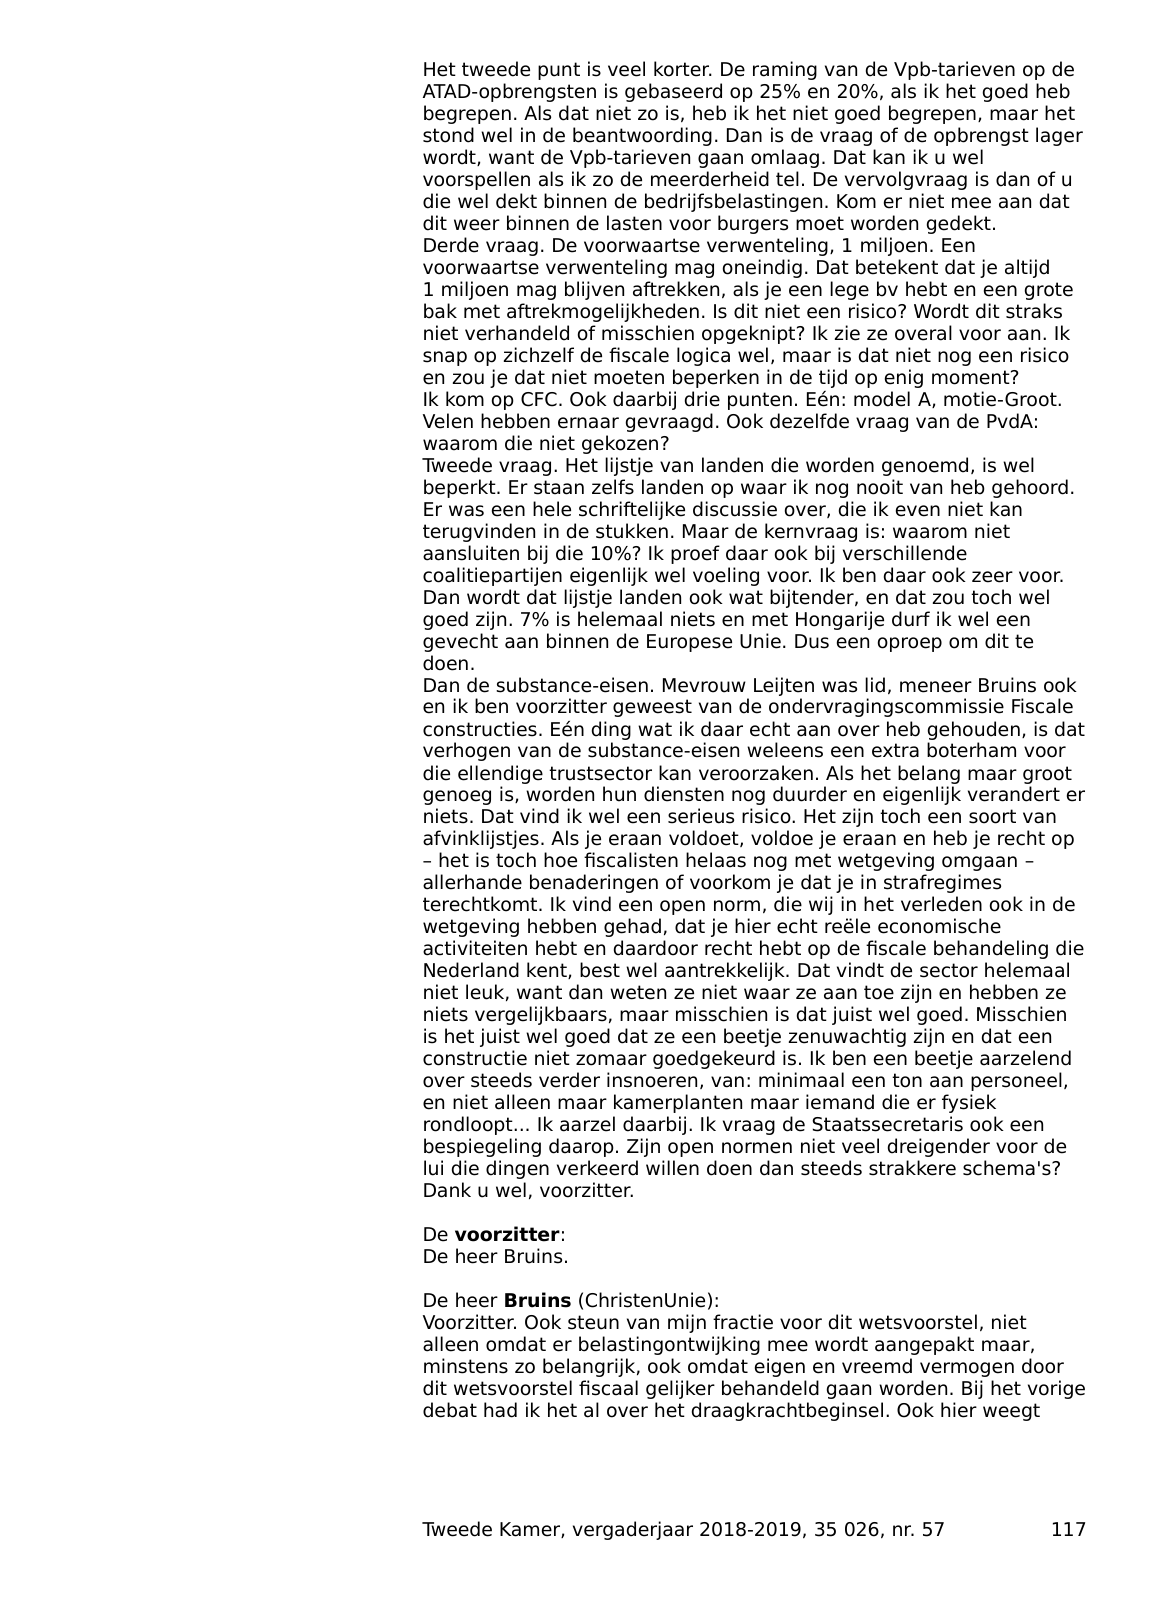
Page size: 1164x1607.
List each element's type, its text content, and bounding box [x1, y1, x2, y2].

text De heer Bruins (ChristenUnie): [422, 1290, 1087, 1312]
text De voorzitter: [422, 1224, 1087, 1246]
text Dank u wel, voorzitter. [422, 1180, 1087, 1202]
text Tweede vraag. Het lijstje van landen die worden genoemd, is wel beperkt. Er staan zelfs landen op waar ik nog nooit van heb gehoord. Er was een hele schriftelijke discussie over, die ik even niet kan terugvinden in de stukken. Maar de kernvraag is: waarom niet aansluiten bij die 10%? Ik proef daar ook bij verschillende coalitiepartijen eigenlijk wel voeling voor. Ik ben daar ook zeer voor. Dan wordt dat lijstje landen ook wat bijtender, en dat zou toch wel goed zijn. 7% is helemaal niets en met Hongarije durf ik wel een gevecht aan binnen de Europese Unie. Dus een oproep om dit te doen. [422, 455, 1087, 674]
text Dan de substance-eisen. Mevrouw Leijten was lid, meneer Bruins ook en ik ben voorzitter geweest van de ondervragingscommissie Fiscale constructies. Eén ding wat ik daar echt aan over heb gehouden, is dat verhogen van de substance-eisen weleens een extra boterham voor die ellendige trustsector kan veroorzaken. Als het belang maar groot genoeg is, worden hun diensten nog duurder en eigenlijk verandert er niets. Dat vind ik wel een serieus risico. Het zijn toch een soort van afvinklijstjes. Als je eraan voldoet, voldoe je eraan en heb je recht op – het is toch hoe fiscalisten helaas nog met wetgeving omgaan – allerhande benaderingen of voorkom je dat je in strafregimes terechtkomt. Ik vind een open norm, die wij in het verleden ook in de wetgeving hebben gehad, dat je hier echt reële economische activiteiten hebt en daardoor recht hebt op de fiscale behandeling die Nederland kent, best wel aantrekkelijk. Dat vindt de sector helemaal niet leuk, want dan weten ze niet waar ze aan toe zijn en hebben ze niets vergelijkbaars, maar misschien is dat juist wel goed. Misschien is het juist wel goed dat ze een beetje zenuwachtig zijn en dat een constructie niet zomaar goedgekeurd is. Ik ben een beetje aarzelend over steeds verder insnoeren, van: minimaal een ton aan personeel, en niet alleen maar kamerplanten maar iemand die er fysiek rondloopt... Ik aarzel daarbij. Ik vraag de Staatssecretaris ook een bespiegeling daarop. Zijn open normen niet veel dreigender voor de lui die dingen verkeerd willen doen dan steeds strakkere schema's? [422, 674, 1087, 1180]
text Derde vraag. De voorwaartse verwenteling, 1 miljoen. Een voorwaartse verwenteling mag oneindig. Dat betekent dat je altijd 1 miljoen mag blijven aftrekken, als je een lege bv hebt en een grote bak met aftrekmogelijkheden. Is dit niet een risico? Wordt dit straks niet verhandeld of misschien opgeknipt? Ik zie ze overal voor aan. Ik snap op zichzelf de fiscale logica wel, maar is dat niet nog een risico en zou je dat niet moeten beperken in de tijd op enig moment? [422, 235, 1087, 389]
text Het tweede punt is veel korter. De raming van de Vpb-tarieven op de ATAD-opbrengsten is gebaseerd op 25% en 20%, als ik het goed heb begrepen. Als dat niet zo is, heb ik het niet goed begrepen, maar het stond wel in de beantwoording. Dan is de vraag of de opbrengst lager wordt, want de Vpb-tarieven gaan omlaag. Dat kan ik u wel voorspellen als ik zo de meerderheid tel. De vervolgvraag is dan of u die wel dekt binnen de bedrijfsbelastingen. Kom er niet mee aan dat dit weer binnen de lasten voor burgers moet worden gedekt. [422, 59, 1087, 235]
text De heer Bruins. [422, 1246, 1087, 1268]
text Voorzitter. Ook steun van mijn fractie voor dit wetsvoorstel, niet alleen omdat er belastingontwijking mee wordt aangepakt maar, minstens zo belangrijk, ook omdat eigen en vreemd vermogen door dit wetsvoorstel fiscaal gelijker behandeld gaan worden. Bij het vorige debat had ik het al over het draagkrachtbeginsel. Ook hier weegt [422, 1312, 1087, 1422]
text Ik kom op CFC. Ook daarbij drie punten. Eén: model A, motie-Groot. Velen hebben ernaar gevraagd. Ook dezelfde vraag van de PvdA: waarom die niet gekozen? [422, 389, 1087, 455]
